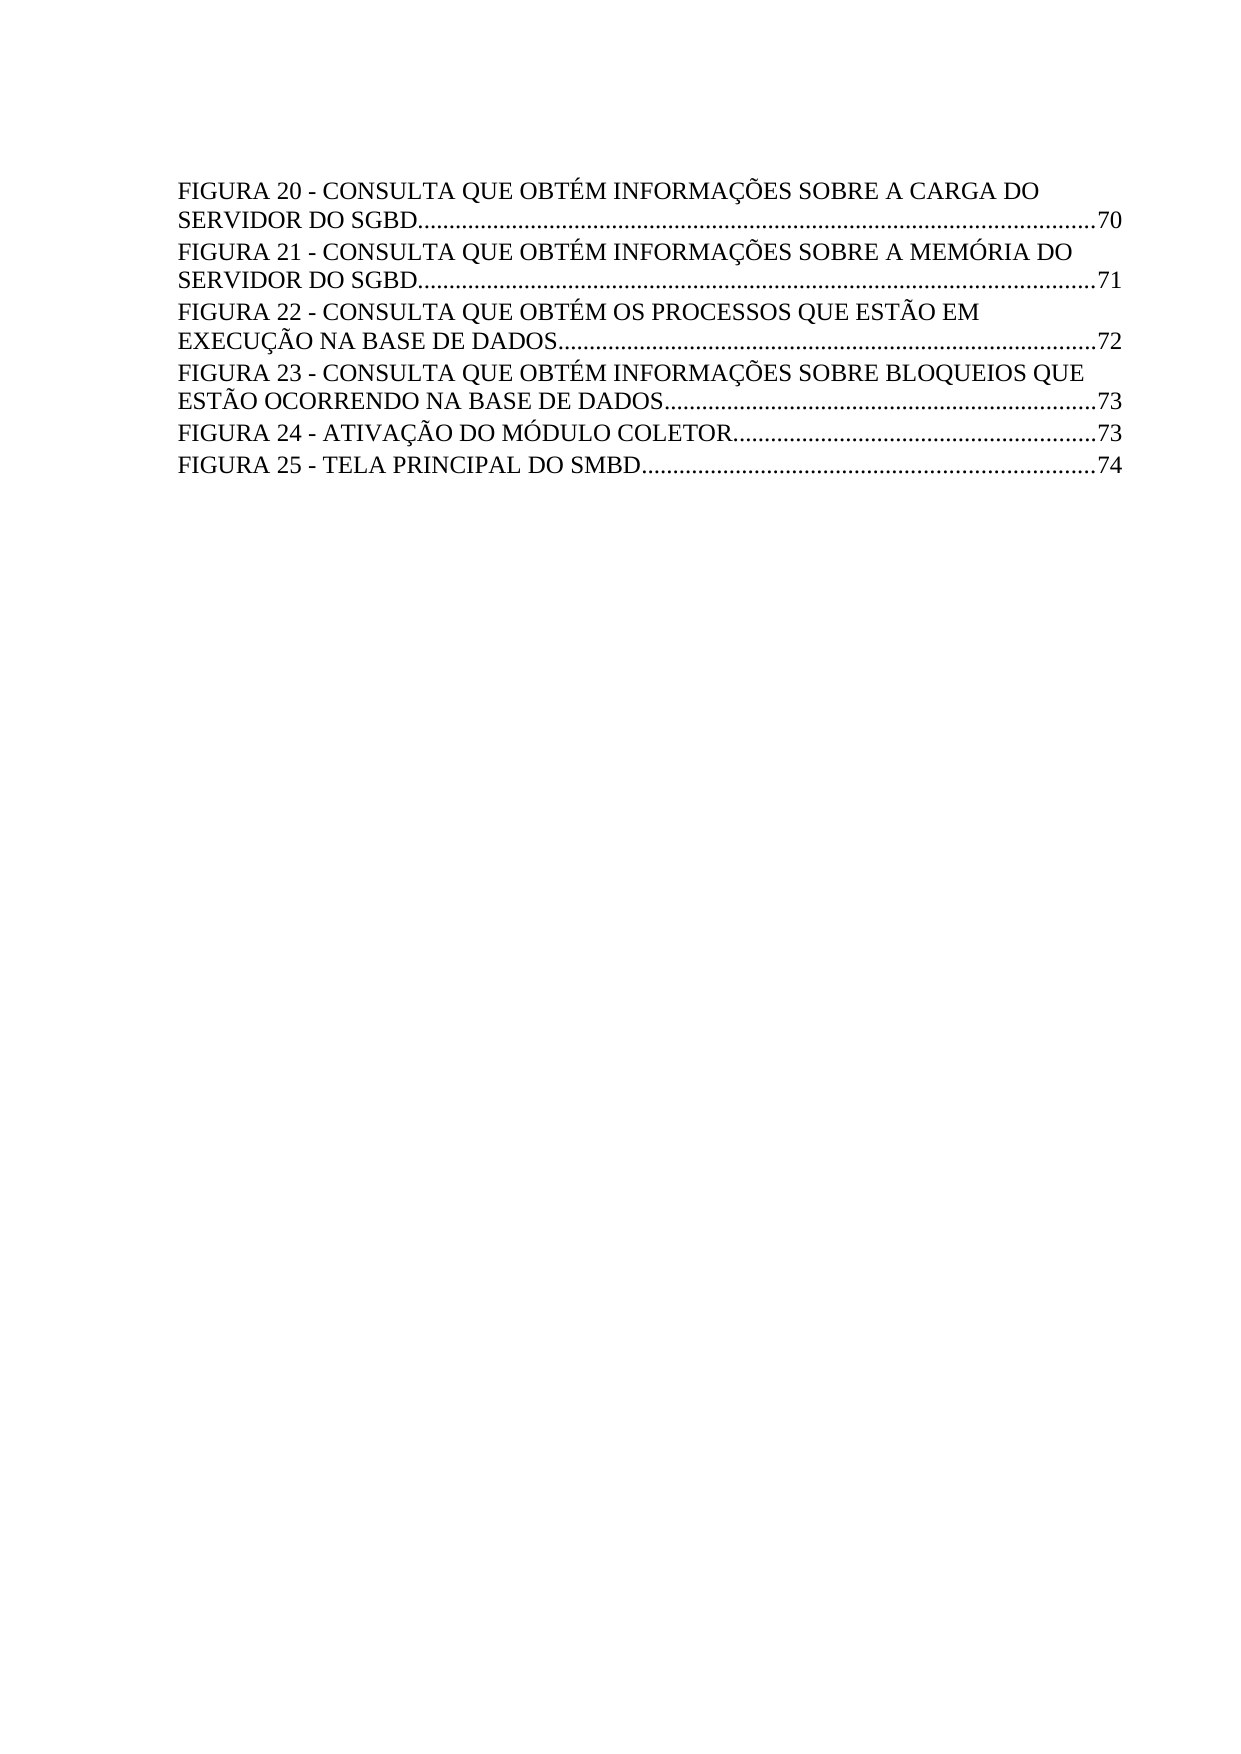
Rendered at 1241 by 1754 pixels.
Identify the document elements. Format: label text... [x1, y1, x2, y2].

text Figura 25 - Tela principal do SMBD 74 [177, 450, 1122, 478]
text Figura 23 - Consulta que obtém informações sobre bloqueios que estão ocorrendo na base de dados 73 [177, 358, 1122, 415]
text Figura 24 - Ativação do módulo coletor. 73 [177, 418, 1122, 447]
text Figura 20 - Consulta que obtém informações sobre a carga do servidor do SGBD. 70 [177, 176, 1122, 234]
text Figura 21 - Consulta que obtém informações sobre a memória do servidor do SGBD. 71 [177, 237, 1122, 294]
text Figura 22 - Consulta que obtém os processos que estão em execução na base de dados. 72 [177, 297, 1122, 355]
